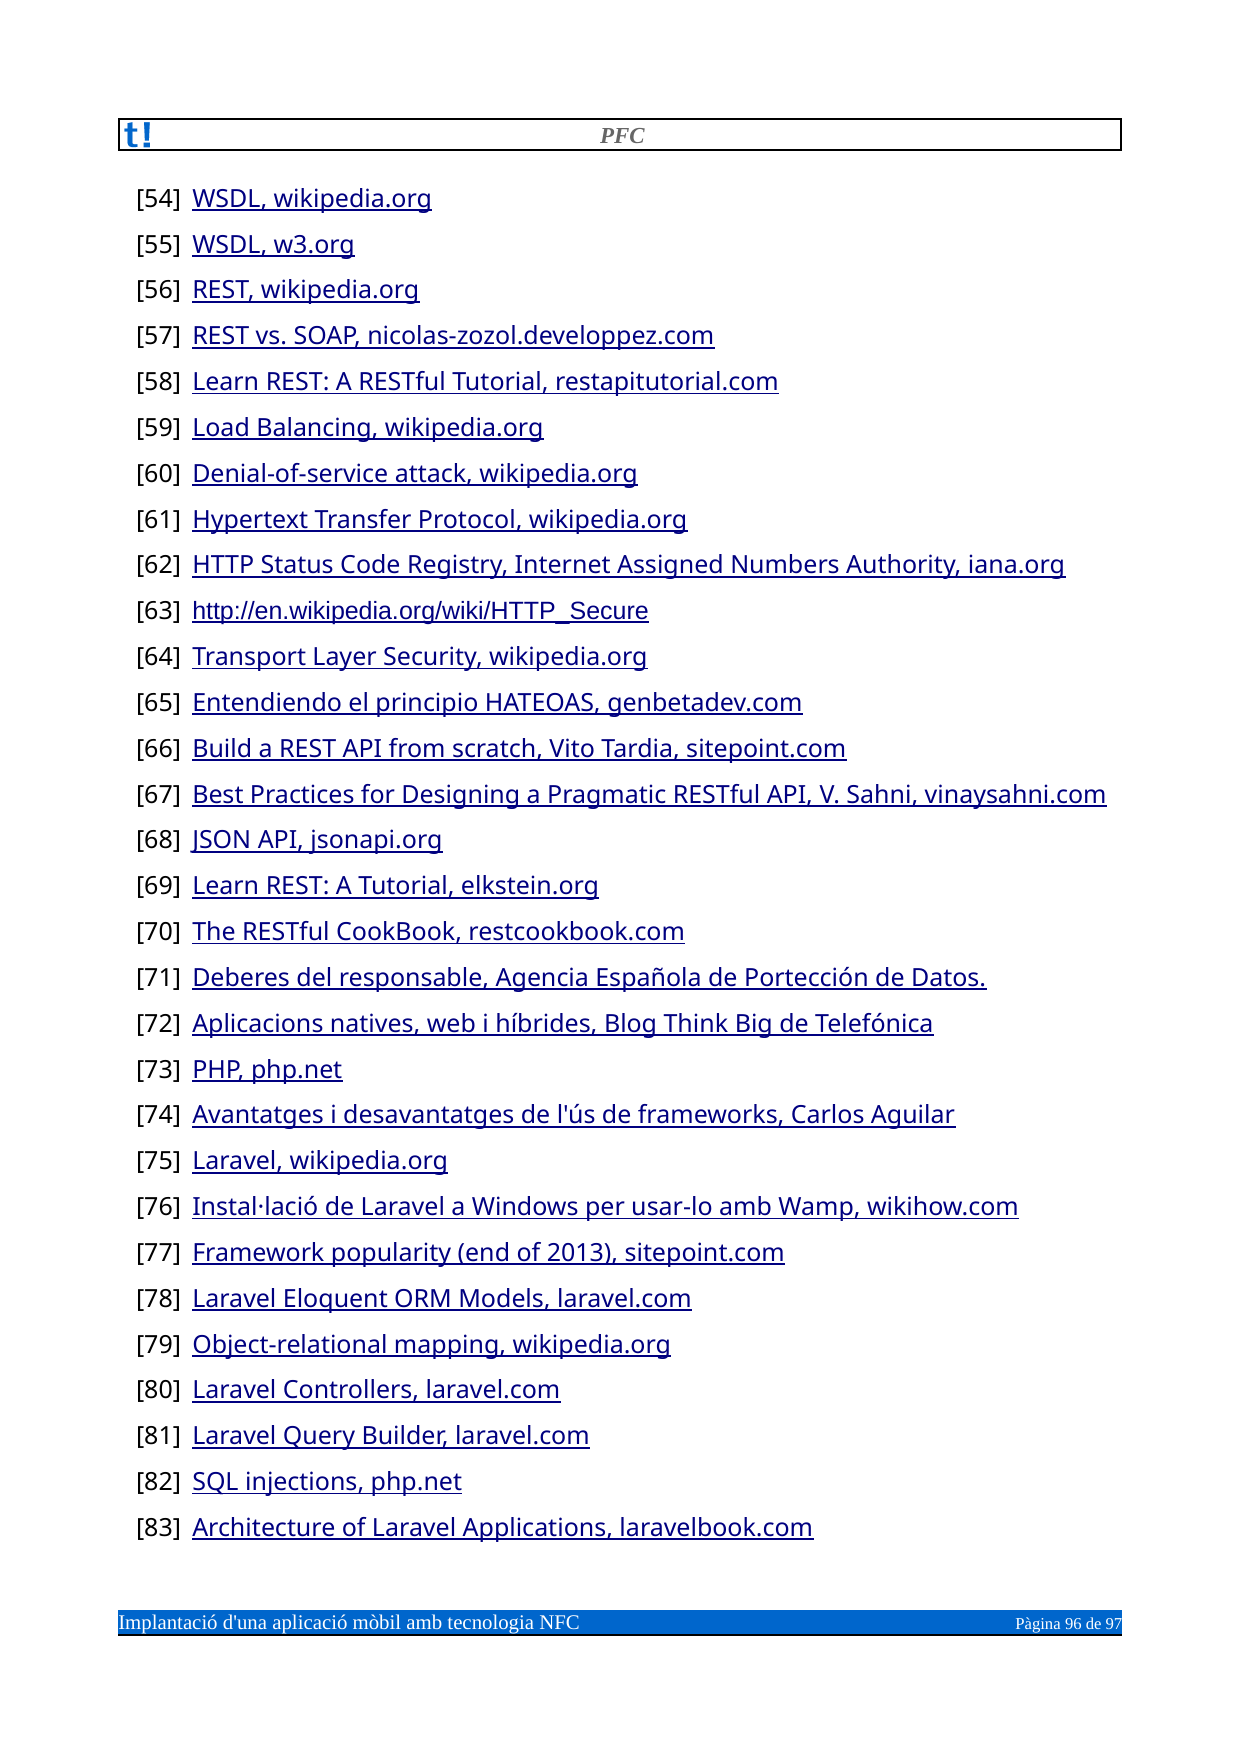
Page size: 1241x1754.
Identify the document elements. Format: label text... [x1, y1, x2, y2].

text [76] Instal·lació de Laravel a Windows per usar-lo amb Wamp, wikihow.com [118, 1189, 1122, 1223]
text [68] JSON API, jsonapi.org [118, 822, 1122, 856]
text [55] WSDL, w3.org [118, 226, 1122, 260]
text [71] Deberes del responsable, Agencia Española de Portección de Datos. [118, 960, 1122, 994]
picture [123, 121, 151, 148]
text [59] Load Balancing, wikipedia.org [118, 410, 1122, 444]
text [65] Entendiendo el principio HATEOAS, genbetadev.com [118, 685, 1122, 719]
text [78] Laravel Eloquent ORM Models, laravel.com [118, 1281, 1122, 1314]
text [61] Hypertext Transfer Protocol, wikipedia.org [118, 501, 1122, 535]
text [54] WSDL, wikipedia.org [118, 181, 1122, 214]
text [80] Laravel Controllers, laravel.com [118, 1372, 1122, 1406]
text [72] Aplicacions natives, web i híbrides, Blog Think Big de Telefónica [118, 1006, 1122, 1039]
text [66] Build a REST API from scratch, Vito Tardia, sitepoint.com [118, 731, 1122, 764]
text [75] Laravel, wikipedia.org [118, 1143, 1122, 1177]
text [58] Learn REST: A RESTful Tutorial, restapitutorial.com [118, 364, 1122, 398]
text [79] Object-relational mapping, wikipedia.org [118, 1326, 1122, 1360]
text [56] REST, wikipedia.org [118, 272, 1122, 306]
text [62] HTTP Status Code Registry, Internet Assigned Numbers Authority, iana.org [118, 547, 1122, 581]
text [57] REST vs. SOAP, nicolas-zozol.developpez.com [118, 318, 1122, 352]
text [83] Architecture of Laravel Applications, laravelbook.com [118, 1510, 1122, 1544]
text [69] Learn REST: A Tutorial, elkstein.org [118, 868, 1122, 902]
text [64] Transport Layer Security, wikipedia.org [118, 639, 1122, 673]
text [73] PHP, php.net [118, 1051, 1122, 1085]
text [74] Avantatges i desavantatges de l'ús de frameworks, Carlos Aguilar [118, 1097, 1122, 1131]
text [70] The RESTful CookBook, restcookbook.com [118, 914, 1122, 948]
text [77] Framework popularity (end of 2013), sitepoint.com [118, 1235, 1122, 1269]
text [60] Denial-of-service attack, wikipedia.org [118, 456, 1122, 489]
text [67] Best Practices for Designing a Pragmatic RESTful API, V. Sahni, vinaysahni.com [118, 776, 1122, 810]
text [82] SQL injections, php.net [118, 1464, 1122, 1498]
text [81] Laravel Query Builder, laravel.com [118, 1418, 1122, 1452]
text [63] http://en.wikipedia.org/wiki/HTTP_Secure [118, 593, 1122, 627]
